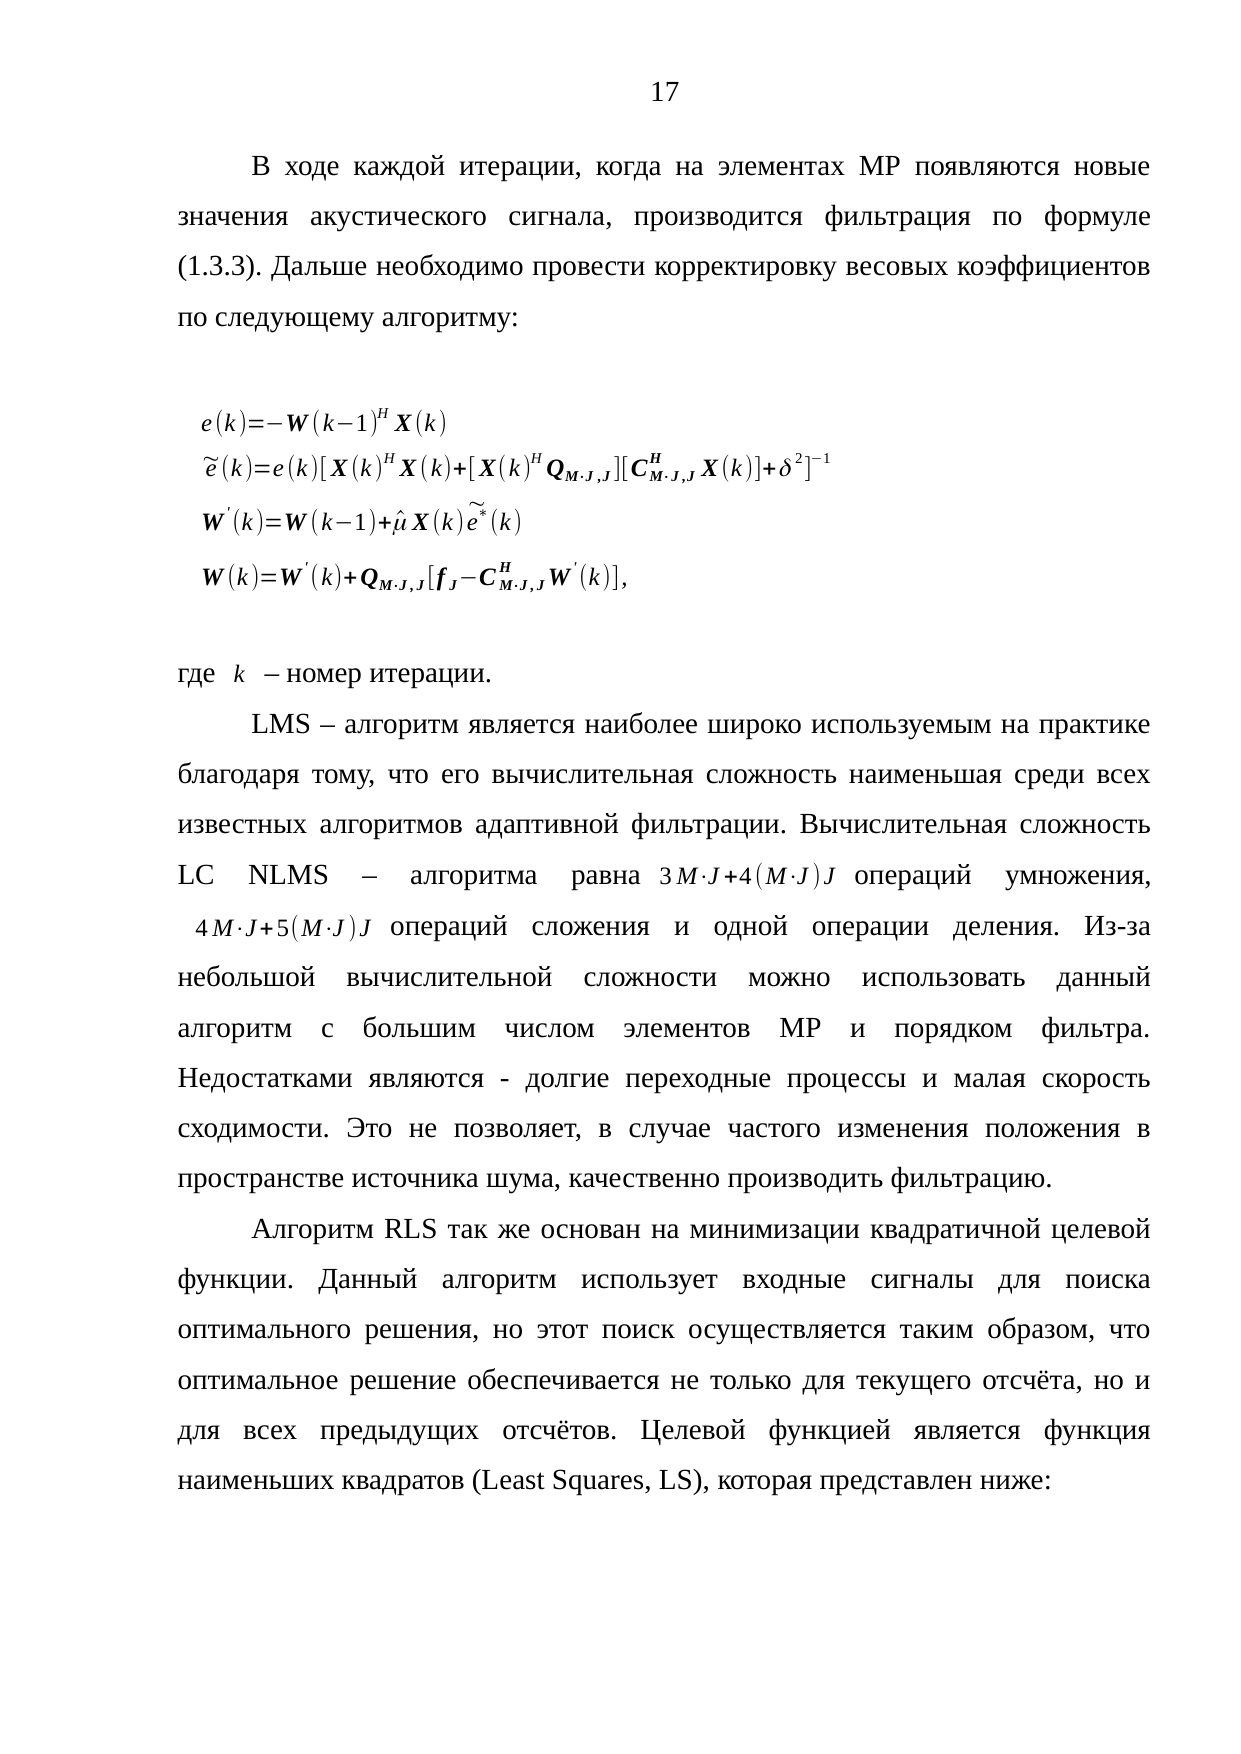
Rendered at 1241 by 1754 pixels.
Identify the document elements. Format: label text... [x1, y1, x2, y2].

text LMS – алгоритм является наиболее широко используемым на практике благодаря тому, что его вычислительная сложность наименьшая среди всех известных алгоритмов адаптивной фильтрации. Вычислительная сложность LC NLMS – алгоритма равнаопераций умножения, операций сложения и одной операции деления. Из-за небольшой вычислительной сложности можно использовать данный алгоритм с большим числом элементов МР и порядком фильтра. Недостатками являются - долгие переходные процессы и малая скорость сходимости. Это не позволяет, в случае частого изменения положения в пространстве источника шума, качественно производить фильтрацию. [177, 706, 1152, 1194]
text В ходе каждой итерации, когда на элементах МР появляются новые значения акустического сигнала, производится фильтрация по формуле (1.3.3). Дальше необходимо провести корректировку весовых коэффициентов по следующему алгоритму: [177, 148, 1152, 332]
table_cell [177, 491, 1152, 548]
text Алгоритм RLS так же основан на минимизации квадратичной целевой функции. Данный алгоритм использует входные сигналы для поиска оптимального решения, но этот поиск осуществляется таким образом, что оптимальное решение обеспечивается не только для текущего отсчёта, но и для всех предыдущих отсчётов. Целевой функцией является функция наименьших квадратов (Least Squares, LS), которая представлен ниже: [177, 1211, 1152, 1496]
table_header [177, 399, 1152, 444]
table_cell [177, 444, 1152, 491]
table_cell [177, 548, 1152, 605]
text где– номер итерации. [177, 656, 1152, 689]
